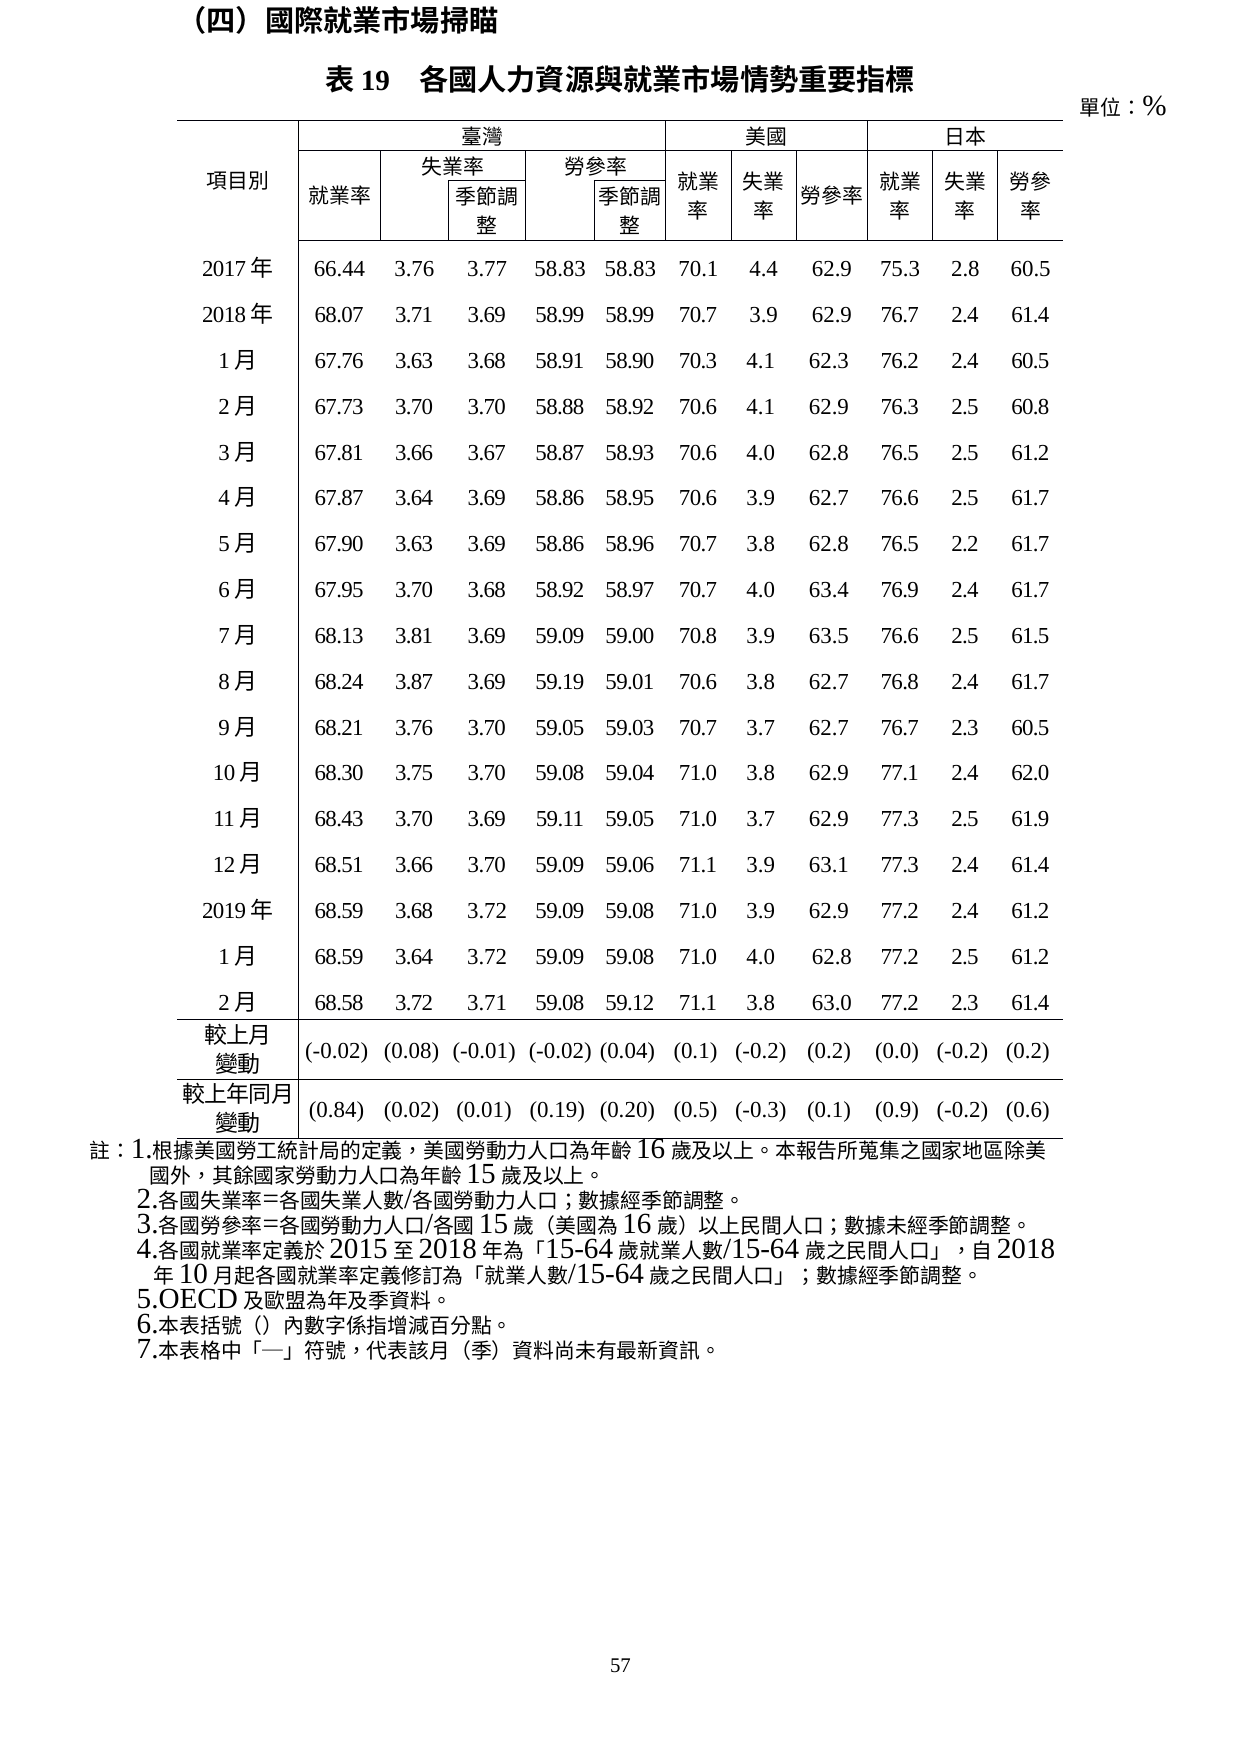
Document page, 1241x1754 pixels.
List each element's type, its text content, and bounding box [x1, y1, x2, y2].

table_cell 失業率 [381, 151, 525, 180]
table_cell 3.70 [380, 561, 448, 607]
table_cell 7月 [177, 607, 298, 652]
table_cell 較上月 變動 [177, 1020, 298, 1078]
table_cell 勞參率 [526, 151, 665, 180]
table_cell 3.76 [380, 241, 448, 286]
table_cell 67.73 [299, 378, 380, 423]
table_cell 71.0 [665, 928, 731, 973]
table_cell (-0.3) [731, 1080, 796, 1137]
table_cell 3.70 [380, 378, 448, 423]
table_cell 3月 [177, 423, 298, 469]
table_cell 3.72 [380, 973, 448, 1019]
table_cell 58.99 [525, 286, 595, 332]
text 7.本表格中「─」符號，代表該月（季）資料尚未有最新資訊。 [136, 1338, 1063, 1363]
table_cell 就業率 [666, 151, 731, 239]
table_cell (0.6) [998, 1080, 1063, 1137]
table_cell 62.8 [796, 928, 867, 973]
table_cell 2.4 [932, 744, 998, 790]
table_cell 4.1 [731, 332, 796, 377]
table_cell 70.6 [665, 469, 731, 515]
table_cell 58.86 [525, 515, 595, 561]
table_cell 季節調整 [449, 181, 525, 239]
table_cell 68.13 [299, 607, 380, 652]
table_cell 3.77 [448, 241, 525, 286]
table_cell 59.08 [525, 973, 595, 1019]
table_cell 59.05 [595, 790, 665, 836]
table_cell 3.64 [380, 928, 448, 973]
table_cell 3.63 [380, 332, 448, 377]
table_cell 11月 [177, 790, 298, 836]
table_cell 3.69 [448, 515, 525, 561]
table_cell 70.8 [665, 607, 731, 652]
table_cell 2017年 [177, 240, 298, 286]
table_cell 58.96 [595, 515, 665, 561]
table_cell 3.66 [380, 423, 448, 469]
table_cell 58.93 [595, 423, 665, 469]
table_cell 3.8 [731, 973, 796, 1019]
table_cell 67.81 [299, 423, 380, 469]
table_cell 68.58 [299, 973, 380, 1019]
table_cell 3.72 [448, 928, 525, 973]
table_cell 68.43 [299, 790, 380, 836]
table_cell 59.09 [525, 882, 595, 927]
table_cell 2.3 [932, 698, 998, 744]
table_cell 2.5 [932, 607, 998, 652]
table_cell 63.1 [796, 836, 867, 882]
table_cell 3.70 [380, 790, 448, 836]
table_cell 61.7 [998, 515, 1063, 561]
table_cell 4.4 [731, 241, 796, 286]
table_cell 71.0 [665, 790, 731, 836]
table_cell 10月 [177, 744, 298, 790]
table_cell 61.2 [998, 423, 1063, 469]
table_cell 58.88 [525, 378, 595, 423]
table_header 美國 [666, 121, 867, 150]
table_cell 失業率 [933, 151, 997, 239]
table_cell 61.4 [998, 836, 1063, 882]
table_cell 3.68 [380, 882, 448, 927]
table_cell 59.09 [525, 836, 595, 882]
table_cell (0.01) [448, 1080, 525, 1137]
table_cell 4月 [177, 469, 298, 515]
table_cell 3.64 [380, 469, 448, 515]
table_cell 70.1 [665, 241, 731, 286]
table_cell 59.08 [595, 928, 665, 973]
table_cell 3.69 [448, 607, 525, 652]
table_cell 2月 [177, 973, 298, 1019]
table_cell 3.67 [448, 423, 525, 469]
table_cell 68.59 [299, 882, 380, 927]
table_cell 62.9 [796, 286, 867, 332]
table_cell 61.9 [998, 790, 1063, 836]
table_cell (0.1) [665, 1020, 731, 1078]
table_cell 3.72 [448, 882, 525, 927]
table_cell 4.1 [731, 378, 796, 423]
table_cell 62.7 [796, 653, 867, 698]
table_cell 67.76 [299, 332, 380, 377]
table_cell 58.91 [525, 332, 595, 377]
table_cell (-0.2) [932, 1020, 998, 1078]
table_cell 58.87 [525, 423, 595, 469]
table_cell 2.4 [932, 836, 998, 882]
table_cell 59.09 [525, 607, 595, 652]
table_cell (0.1) [796, 1080, 867, 1137]
table_cell (0.2) [796, 1020, 867, 1078]
table_cell (0.9) [867, 1080, 932, 1137]
table_cell 58.97 [595, 561, 665, 607]
table_cell 77.3 [867, 790, 932, 836]
table_cell 1月 [177, 332, 298, 377]
table_cell 3.68 [448, 332, 525, 377]
table_cell 71.1 [665, 836, 731, 882]
table_cell 2.4 [932, 332, 998, 377]
table_cell 59.00 [595, 607, 665, 652]
table_cell 6月 [177, 561, 298, 607]
table_cell 60.8 [998, 378, 1063, 423]
table_cell 62.9 [796, 882, 867, 927]
table_cell 62.7 [796, 469, 867, 515]
table_cell 61.7 [998, 469, 1063, 515]
table_cell 3.7 [731, 698, 796, 744]
table_cell 59.05 [525, 698, 595, 744]
table_cell 勞參率 [998, 151, 1063, 239]
table_cell 8月 [177, 653, 298, 698]
table_cell 9月 [177, 698, 298, 744]
table_cell 62.3 [796, 332, 867, 377]
table_cell 58.99 [595, 286, 665, 332]
table_cell 68.59 [299, 928, 380, 973]
table_cell 3.9 [731, 882, 796, 927]
table_cell 77.3 [867, 836, 932, 882]
table_cell 63.4 [796, 561, 867, 607]
table_cell 59.06 [595, 836, 665, 882]
table_cell 季節調整 [595, 181, 665, 239]
table_cell 58.83 [525, 241, 595, 286]
table_cell 68.30 [299, 744, 380, 790]
table_cell (0.2) [998, 1020, 1063, 1078]
table_cell 60.5 [998, 241, 1063, 286]
table_cell (0.20) [595, 1080, 665, 1137]
table_cell 68.51 [299, 836, 380, 882]
table_cell 76.3 [867, 378, 932, 423]
table_cell 3.8 [731, 653, 796, 698]
table_cell 63.0 [796, 973, 867, 1019]
table_cell 2.5 [932, 378, 998, 423]
table_cell 59.08 [525, 744, 595, 790]
table_header 項目別 [177, 121, 298, 239]
table_cell 就業率 [299, 151, 380, 239]
table_cell 62.9 [796, 241, 867, 286]
table_cell 3.8 [731, 515, 796, 561]
table_cell 2018年 [177, 286, 298, 332]
table_cell 3.9 [731, 607, 796, 652]
table_cell 3.66 [380, 836, 448, 882]
table_cell 76.7 [867, 286, 932, 332]
table_cell (0.0) [867, 1020, 932, 1078]
table_cell (-0.2) [932, 1080, 998, 1137]
table_header 臺灣 [299, 121, 665, 150]
table_cell 失業率 [732, 151, 796, 239]
table_cell 2.4 [932, 882, 998, 927]
table_cell 62.9 [796, 378, 867, 423]
table_cell 3.69 [448, 653, 525, 698]
text 單位：% [198, 99, 1166, 120]
table_cell 3.8 [731, 744, 796, 790]
table_cell 61.7 [998, 561, 1063, 607]
table_cell (0.08) [380, 1020, 448, 1078]
table_cell 61.5 [998, 607, 1063, 652]
table_cell 71.0 [665, 882, 731, 927]
table_cell 68.21 [299, 698, 380, 744]
table_cell 2.5 [932, 469, 998, 515]
table_cell 2.5 [932, 790, 998, 836]
table_cell 61.2 [998, 882, 1063, 927]
table_cell 76.6 [867, 607, 932, 652]
table_cell (0.19) [525, 1080, 595, 1137]
table_cell 2.5 [932, 928, 998, 973]
table_cell 4.0 [731, 423, 796, 469]
table_cell 58.95 [595, 469, 665, 515]
table_cell (0.04) [595, 1020, 665, 1078]
table_cell 60.5 [998, 698, 1063, 744]
table_cell 63.5 [796, 607, 867, 652]
table_cell 59.04 [595, 744, 665, 790]
table_cell 67.90 [299, 515, 380, 561]
table_cell (0.5) [665, 1080, 731, 1137]
text 2.各國失業率=各國失業人數/各國勞動力人口；數據經季節調整。 [136, 1188, 1063, 1213]
table_cell (-0.2) [731, 1020, 796, 1078]
table_cell 61.2 [998, 928, 1063, 973]
table_cell 61.4 [998, 973, 1063, 1019]
table_header 日本 [868, 121, 1063, 150]
table_cell 2019年 [177, 882, 298, 927]
table_cell 2.5 [932, 423, 998, 469]
table_cell 59.01 [595, 653, 665, 698]
table_cell 77.2 [867, 973, 932, 1019]
table_cell 就業率 [868, 151, 932, 239]
table_cell (-0.02) [525, 1020, 595, 1078]
text 表19 各國人力資源與就業市場情勢重要指標 [177, 57, 1063, 99]
subtitle （四）國際就業市場掃瞄 [177, 8, 1063, 37]
table_cell 68.24 [299, 653, 380, 698]
table_cell 71.0 [665, 744, 731, 790]
table_cell 2.3 [932, 973, 998, 1019]
table_cell 3.9 [731, 469, 796, 515]
table_cell 76.8 [867, 653, 932, 698]
table_cell 77.1 [867, 744, 932, 790]
table_cell 59.11 [525, 790, 595, 836]
table_cell 58.83 [595, 241, 665, 286]
text 4.各國就業率定義於2015至2018年為「15-64歲就業人數/15-64歲之民間人口」，自2018年10月起各國就業率定義修訂為「就業人數/15-64歲之民間人口」；數據經季節調整。 [136, 1238, 1063, 1288]
text 註：1.根據美國勞工統計局的定義，美國勞動力人口為年齡16歲及以上。本報告所蒐集之國家地區除美國外，其餘國家勞動力人口為年齡15歲及以上。 [89, 1138, 1063, 1188]
table_cell 70.6 [665, 653, 731, 698]
table_cell 3.69 [448, 286, 525, 332]
table_cell 67.95 [299, 561, 380, 607]
table_cell 3.71 [380, 286, 448, 332]
table_cell 3.9 [731, 286, 796, 332]
table_cell 59.08 [595, 882, 665, 927]
table_cell 66.44 [299, 241, 380, 286]
text 6.本表括號（）內數字係指增減百分點。 [136, 1313, 1063, 1338]
table_cell 59.03 [595, 698, 665, 744]
table_cell 3.69 [448, 790, 525, 836]
table_cell 58.86 [525, 469, 595, 515]
table_cell 70.7 [665, 561, 731, 607]
table_cell 3.69 [448, 469, 525, 515]
table_cell (-0.02) [299, 1020, 380, 1078]
table_cell 2.2 [932, 515, 998, 561]
table_cell [381, 180, 448, 239]
table_cell 2.8 [932, 241, 998, 286]
table_cell 70.6 [665, 378, 731, 423]
table_cell 59.09 [525, 928, 595, 973]
table_cell 67.87 [299, 469, 380, 515]
table_cell 1月 [177, 928, 298, 973]
table_cell 62.9 [796, 790, 867, 836]
table_cell [526, 180, 594, 239]
table_cell 59.12 [595, 973, 665, 1019]
table_cell 62.8 [796, 515, 867, 561]
table_cell 3.63 [380, 515, 448, 561]
table_cell 2.4 [932, 286, 998, 332]
table_cell 76.6 [867, 469, 932, 515]
table_cell 76.7 [867, 698, 932, 744]
table_cell 70.7 [665, 286, 731, 332]
table_cell 較上年同月變動 [177, 1080, 298, 1137]
table_cell 12月 [177, 836, 298, 882]
table_cell 3.70 [448, 744, 525, 790]
table_cell 勞參率 [797, 151, 867, 239]
table_cell 3.71 [448, 973, 525, 1019]
table_cell 3.70 [448, 836, 525, 882]
table_cell 3.7 [731, 790, 796, 836]
table_cell 4.0 [731, 928, 796, 973]
table_cell 3.9 [731, 836, 796, 882]
table_cell 77.2 [867, 928, 932, 973]
table_cell 3.81 [380, 607, 448, 652]
table_cell 70.6 [665, 423, 731, 469]
table_cell 62.7 [796, 698, 867, 744]
table_cell 3.76 [380, 698, 448, 744]
table_cell 2.4 [932, 561, 998, 607]
table_cell 62.9 [796, 744, 867, 790]
table_cell (0.84) [299, 1080, 380, 1137]
table_cell 68.07 [299, 286, 380, 332]
table_cell 2.4 [932, 653, 998, 698]
table_cell 61.4 [998, 286, 1063, 332]
table_cell 5月 [177, 515, 298, 561]
table_cell 59.19 [525, 653, 595, 698]
table_cell 76.9 [867, 561, 932, 607]
table_cell 61.7 [998, 653, 1063, 698]
table_cell 62.0 [998, 744, 1063, 790]
text 5.OECD及歐盟為年及季資料。 [136, 1288, 1063, 1313]
table_cell 58.92 [595, 378, 665, 423]
table_cell 3.68 [448, 561, 525, 607]
table_cell 2月 [177, 378, 298, 423]
table_cell 76.2 [867, 332, 932, 377]
table_cell 3.87 [380, 653, 448, 698]
table_cell 58.90 [595, 332, 665, 377]
table_cell (0.02) [380, 1080, 448, 1137]
table_cell 3.70 [448, 378, 525, 423]
table_cell 77.2 [867, 882, 932, 927]
table_cell 70.7 [665, 698, 731, 744]
table_cell 75.3 [867, 241, 932, 286]
table_cell 70.7 [665, 515, 731, 561]
table_cell 60.5 [998, 332, 1063, 377]
table_cell 3.70 [448, 698, 525, 744]
table_cell 62.8 [796, 423, 867, 469]
table_cell 76.5 [867, 423, 932, 469]
table_cell 76.5 [867, 515, 932, 561]
text 3.各國勞參率=各國勞動力人口/各國15歲（美國為16歲）以上民間人口；數據未經季節調整。 [136, 1213, 1063, 1238]
table_cell 70.3 [665, 332, 731, 377]
table_cell 4.0 [731, 561, 796, 607]
table_cell 58.92 [525, 561, 595, 607]
table_cell 71.1 [665, 973, 731, 1019]
table_cell 3.75 [380, 744, 448, 790]
table_cell (-0.01) [448, 1020, 525, 1078]
